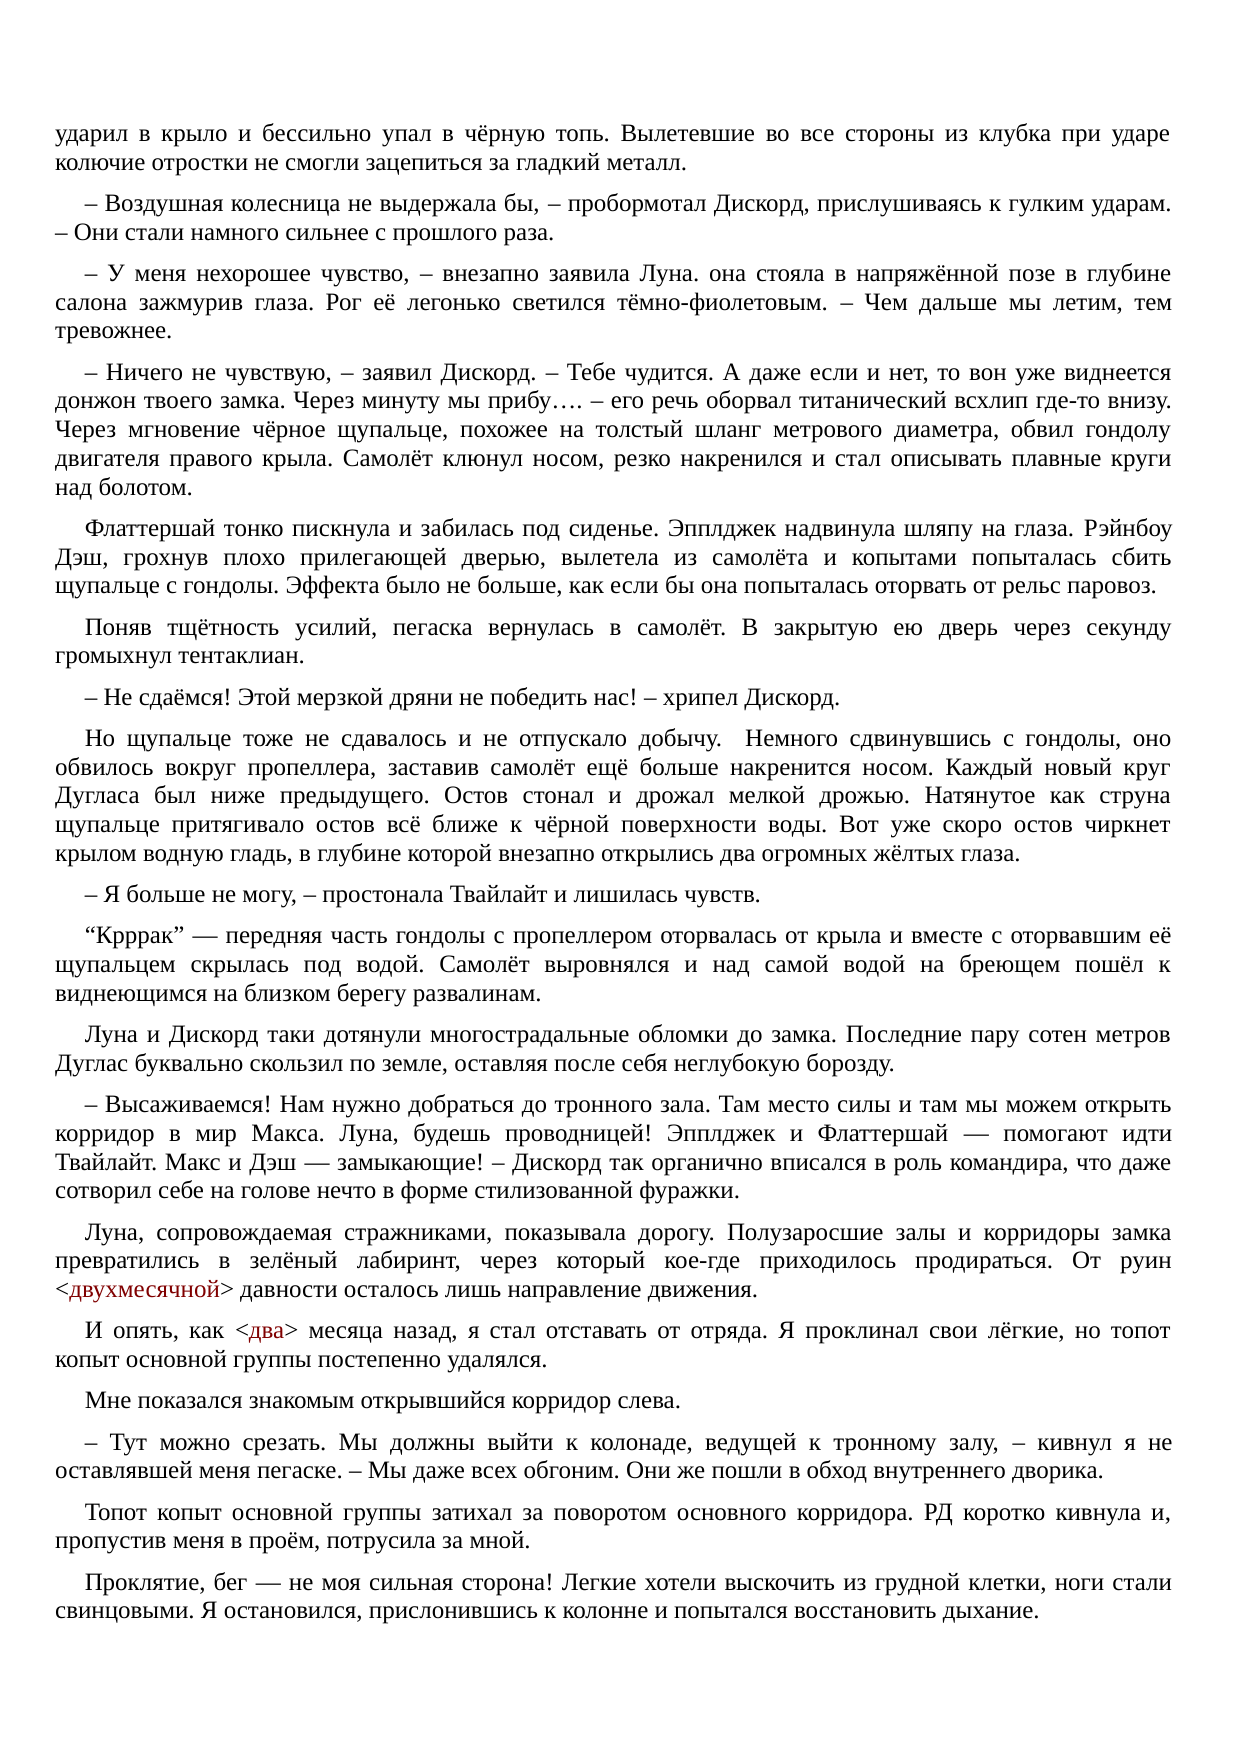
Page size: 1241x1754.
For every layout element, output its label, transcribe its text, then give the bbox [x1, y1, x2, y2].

text “Крррак” — передняя часть гондолы с пропеллером оторвалась от крыла и вместе с оторвавшим её щупальцем скрылась под водой. Самолёт выровнялся и над самой водой на бреющем пошёл к виднеющимся на близком берегу развалинам. [55, 921, 1172, 1007]
text – Я больше не могу, – простонала Твайлайт и лишилась чувств. [55, 879, 1172, 908]
text Флаттершай тонко пискнула и забилась под сиденье. Эпплджек надвинула шляпу на глаза. Рэйнбоу Дэш, грохнув плохо прилегающей дверью, вылетела из самолёта и копытами попыталась сбить щупальце с гондолы. Эффекта было не больше, как если бы она попыталась оторвать от рельс паровоз. [55, 513, 1172, 599]
text ударил в крыло и бессильно упал в чёрную топь. Вылетевшие во все стороны из клубка при ударе колючие отростки не смогли зацепиться за гладкий металл. [55, 118, 1172, 176]
text Топот копыт основной группы затихал за поворотом основного корридора. РД коротко кивнула и, пропустив меня в проём, потрусила за мной. [55, 1497, 1172, 1554]
text – Не сдаёмся! Этой мерзкой дряни не победить нас! – хрипел Дискорд. [55, 682, 1172, 711]
text Но щупальце тоже не сдавалось и не отпускало добычу. Немного сдвинувшись с гондолы, оно обвилось вокруг пропеллера, заставив самолёт ещё больше накренится носом. Каждый новый круг Дугласа был ниже предыдущего. Остов стонал и дрожал мелкой дрожью. Натянутое как струна щупальце притягивало остов всё ближе к чёрной поверхности воды. Вот уже скоро остов чиркнет крылом водную гладь, в глубине которой внезапно открылись два огромных жёлтых глаза. [55, 723, 1172, 867]
text Луна, сопровождаемая стражниками, показывала дорогу. Полузаросшие залы и корридоры замка превратились в зелёный лабиринт, через который кое-где приходилось продираться. От руин <двухмесячной> давности осталось лишь направление движения. [55, 1217, 1172, 1303]
text Мне показался знакомым открывшийся корридор слева. [55, 1386, 1172, 1414]
text – Воздушная колесница не выдержала бы, – пробормотал Дискорд, прислушиваясь к гулким ударам. – Они стали намного сильнее с прошлого раза. [55, 188, 1172, 246]
text – Ничего не чувствую, – заявил Дискорд. – Тебе чудится. А даже если и нет, то вон уже виднеется донжон твоего замка. Через минуту мы прибу…. – его речь оборвал титанический всхлип где-то внизу. Через мгновение чёрное щупальце, похожее на толстый шланг метрового диаметра, обвил гондолу двигателя правого крыла. Самолёт клюнул носом, резко накренился и стал описывать плавные круги над болотом. [55, 357, 1172, 501]
text – Высаживаемся! Нам нужно добраться до тронного зала. Там место силы и там мы можем открыть корридор в мир Макса. Луна, будешь проводницей! Эпплджек и Флаттершай — помогают идти Твайлайт. Макс и Дэш — замыкающие! – Дискорд так органично вписался в роль командира, что даже сотворил себе на голове нечто в форме стилизованной фуражки. [55, 1089, 1172, 1204]
text Поняв тщётность усилий, пегаска вернулась в самолёт. В закрытую ею дверь через секунду громыхнул тентаклиан. [55, 612, 1172, 669]
text – У меня нехорошее чувство, – внезапно заявила Луна. она стояла в напряжённой позе в глубине салона зажмурив глаза. Рог её легонько светился тёмно-фиолетовым. – Чем дальше мы летим, тем тревожнее. [55, 258, 1172, 344]
text И опять, как <два> месяца назад, я стал отставать от отряда. Я проклинал свои лёгкие, но топот копыт основной группы постепенно удалялся. [55, 1316, 1172, 1373]
text Проклятие, бег — не моя сильная сторона! Легкие хотели выскочить из грудной клетки, ноги стали свинцовыми. Я остановился, прислонившись к колонне и попытался восстановить дыхание. [55, 1567, 1172, 1624]
text Луна и Дискорд таки дотянули многострадальные обломки до замка. Последние пару сотен метров Дуглас буквально скользил по земле, оставляя после себя неглубокую борозду. [55, 1019, 1172, 1077]
text – Тут можно срезать. Мы должны выйти к колонаде, ведущей к тронному залу, – кивнул я не оставлявшей меня пегаске. – Мы даже всех обгоним. Они же пошли в обход внутреннего дворика. [55, 1427, 1172, 1484]
